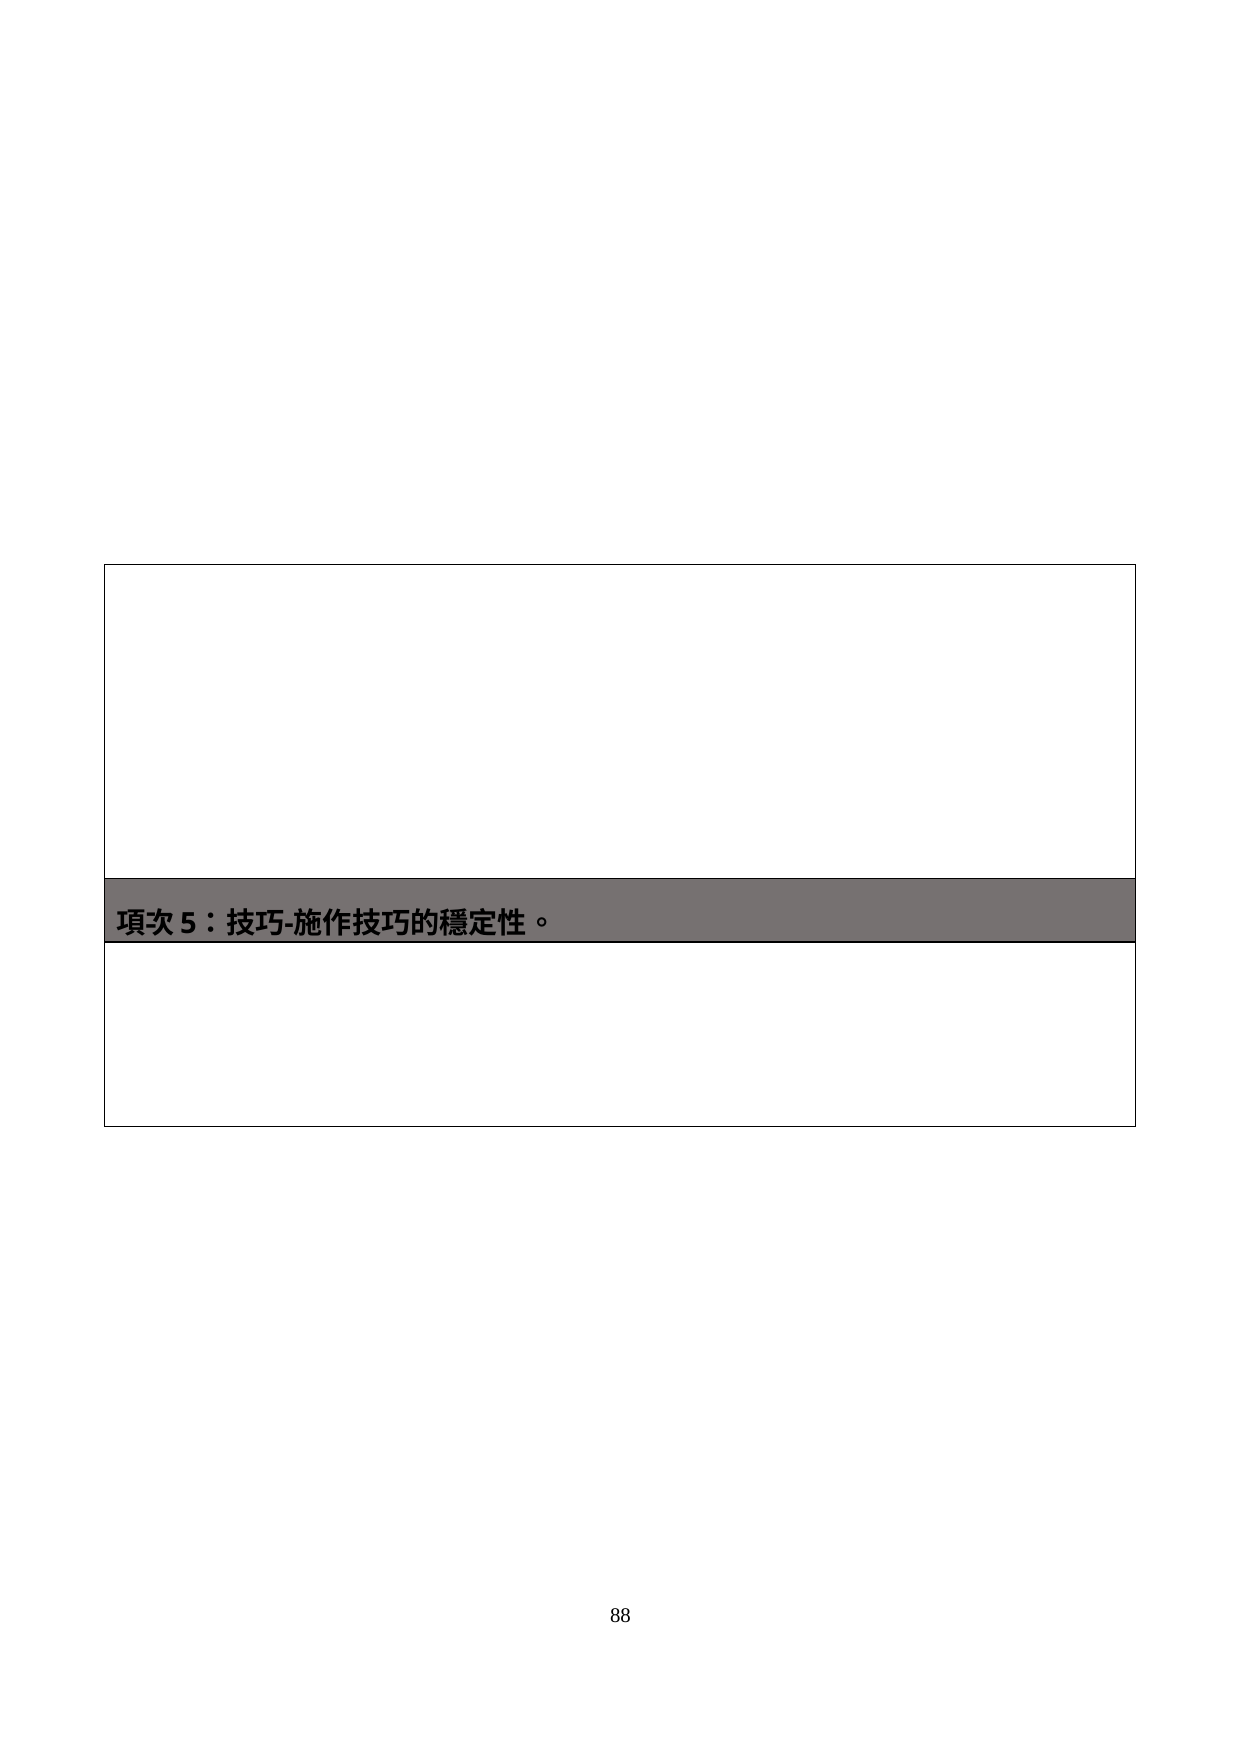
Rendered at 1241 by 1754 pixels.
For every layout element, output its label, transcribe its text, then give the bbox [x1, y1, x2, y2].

table_cell [105, 943, 1135, 1126]
table_cell 項次5：技巧-施作技巧的穩定性。 [105, 879, 1135, 941]
table_cell [105, 565, 1135, 878]
